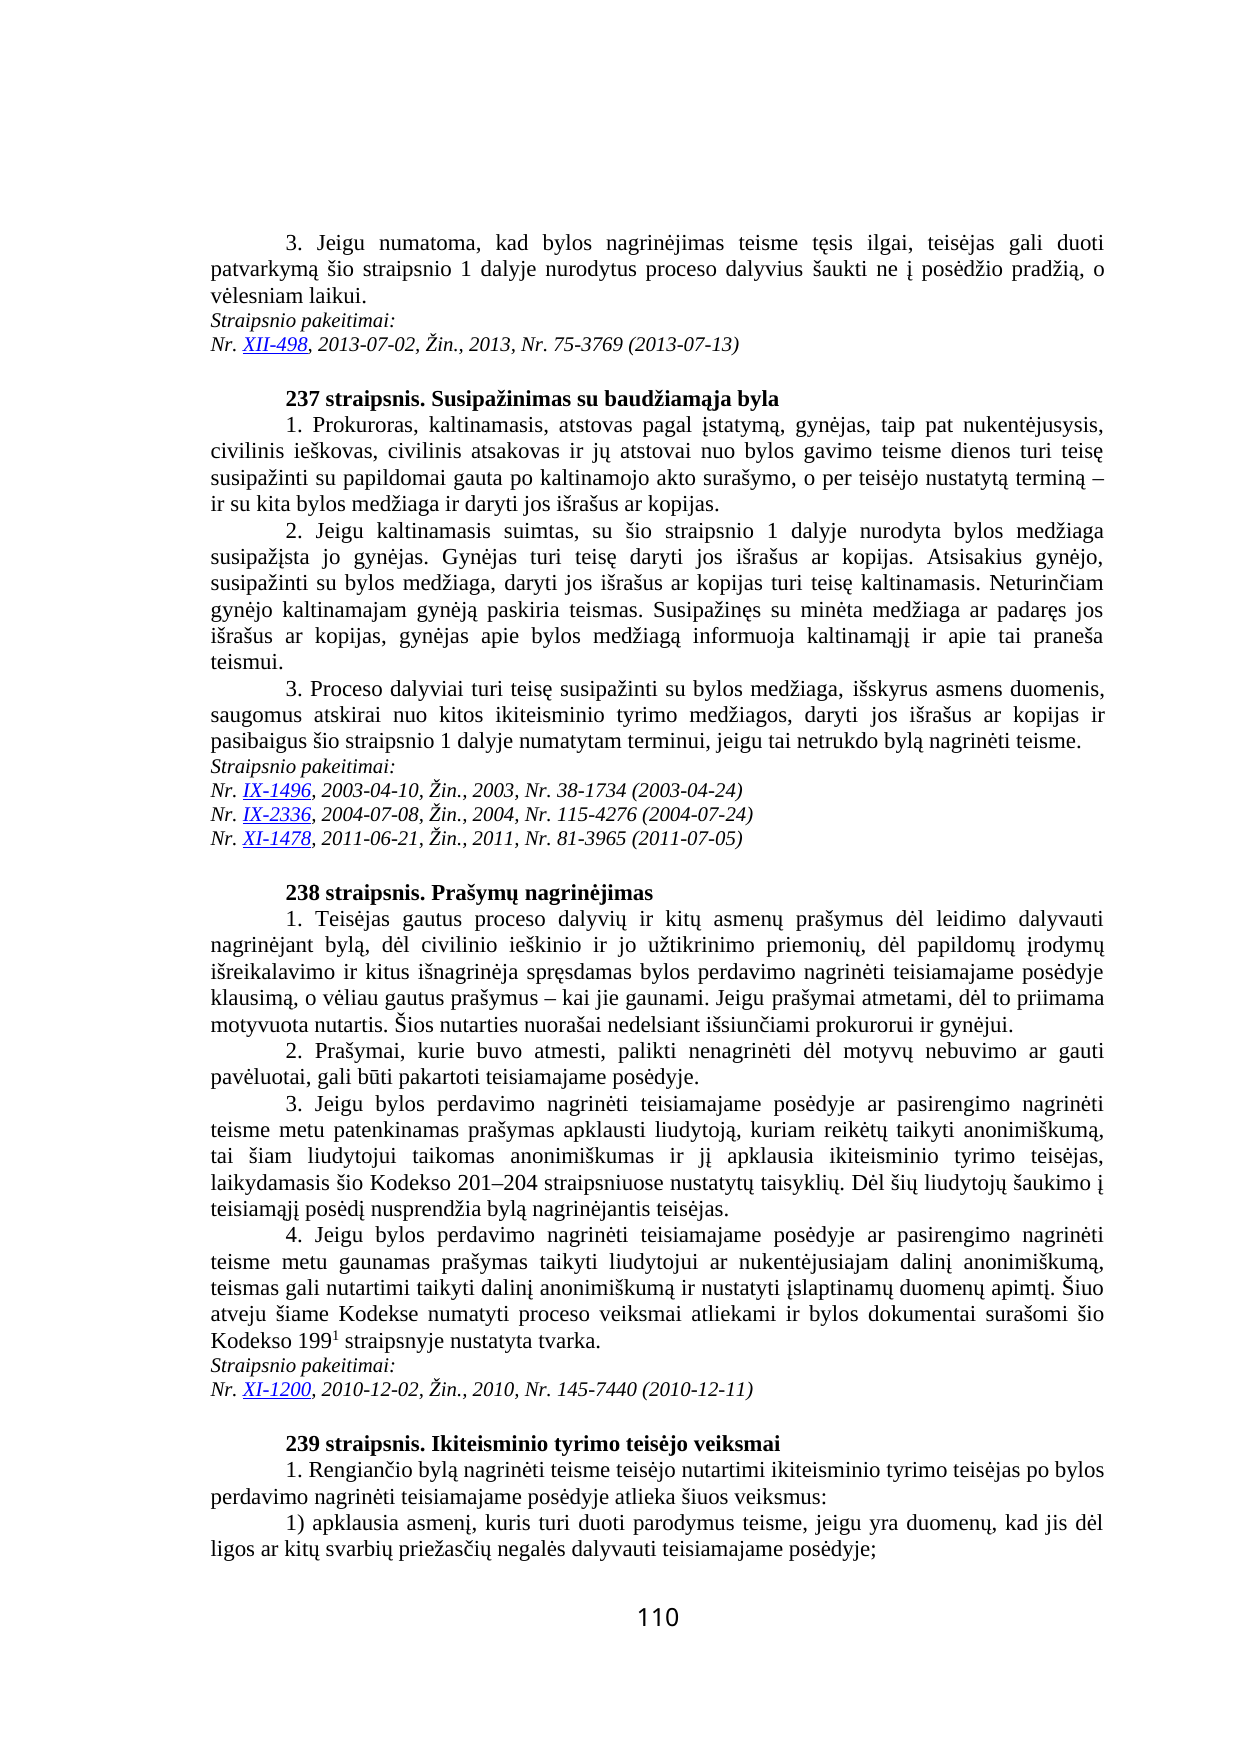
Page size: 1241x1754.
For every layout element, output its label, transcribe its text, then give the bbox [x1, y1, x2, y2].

text Nr. XII-498, 2013-07-02, Žin., 2013, Nr. 75-3769 (2013-07-13) [210, 332, 1105, 356]
text Straipsnio pakeitimai: [210, 754, 1105, 778]
text 1. Rengiančio bylą nagrinėti teisme teisėjo nutartimi ikiteisminio tyrimo teisėjas po bylos perdavimo nagrinėti teisiamajame posėdyje atlieka šiuos veiksmus: [210, 1456, 1105, 1509]
text 2. Prašymai, kurie buvo atmesti, palikti nenagrinėti dėl motyvų nebuvimo ar gauti pavėluotai, gali būti pakartoti teisiamajame posėdyje. [210, 1037, 1105, 1090]
text 3. Jeigu bylos perdavimo nagrinėti teisiamajame posėdyje ar pasirengimo nagrinėti teisme metu patenkinamas prašymas apklausti liudytoją, kuriam reikėtų taikyti anonimiškumą, tai šiam liudytojui taikomas anonimiškumas ir jį apklausia ikiteisminio tyrimo teisėjas, laikydamasis šio Kodekso 201–204 straipsniuose nustatytų taisyklių. Dėl šių liudytojų šaukimo į teisiamąjį posėdį nusprendžia bylą nagrinėjantis teisėjas. [210, 1090, 1105, 1221]
text 238 straipsnis. Prašymų nagrinėjimas [210, 879, 1105, 905]
text 4. Jeigu bylos perdavimo nagrinėti teisiamajame posėdyje ar pasirengimo nagrinėti teisme metu gaunamas prašymas taikyti liudytojui ar nukentėjusiajam dalinį anonimiškumą, teismas gali nutartimi taikyti dalinį anonimiškumą ir nustatyti įslaptinamų duomenų apimtį. Šiuo atveju šiame Kodekse numatyti proceso veiksmai atliekami ir bylos dokumentai surašomi šio Kodekso 1991 straipsnyje nustatyta tvarka. [210, 1221, 1105, 1353]
text 239 straipsnis. Ikiteisminio tyrimo teisėjo veiksmai [210, 1430, 1105, 1456]
text 1) apklausia asmenį, kuris turi duoti parodymus teisme, jeigu yra duomenų, kad jis dėl ligos ar kitų svarbių priežasčių negalės dalyvauti teisiamajame posėdyje; [210, 1509, 1105, 1562]
text Nr. XI-1200, 2010-12-02, Žin., 2010, Nr. 145-7440 (2010-12-11) [210, 1377, 1105, 1401]
text 3. Proceso dalyviai turi teisę susipažinti su bylos medžiaga, išskyrus asmens duomenis, saugomus atskirai nuo kitos ikiteisminio tyrimo medžiagos, daryti jos išrašus ar kopijas ir pasibaigus šio straipsnio 1 dalyje numatytam terminui, jeigu tai netrukdo bylą nagrinėti teisme. [210, 675, 1105, 754]
text Straipsnio pakeitimai: [210, 1353, 1105, 1377]
text Nr. IX-2336, 2004-07-08, Žin., 2004, Nr. 115-4276 (2004-07-24) [210, 802, 1105, 826]
text 237 straipsnis. Susipažinimas su baudžiamąja byla [210, 385, 1105, 411]
text Straipsnio pakeitimai: [210, 308, 1105, 332]
text 3. Jeigu numatoma, kad bylos nagrinėjimas teisme tęsis ilgai, teisėjas gali duoti patvarkymą šio straipsnio 1 dalyje nurodytus proceso dalyvius šaukti ne į posėdžio pradžią, o vėlesniam laikui. [210, 229, 1105, 308]
text 2. Jeigu kaltinamasis suimtas, su šio straipsnio 1 dalyje nurodyta bylos medžiaga susipažįsta jo gynėjas. Gynėjas turi teisę daryti jos išrašus ar kopijas. Atsisakius gynėjo, susipažinti su bylos medžiaga, daryti jos išrašus ar kopijas turi teisę kaltinamasis. Neturinčiam gynėjo kaltinamajam gynėją paskiria teismas. Susipažinęs su minėta medžiaga ar padaręs jos išrašus ar kopijas, gynėjas apie bylos medžiagą informuoja kaltinamąjį ir apie tai praneša teismui. [210, 517, 1105, 675]
text Nr. XI-1478, 2011-06-21, Žin., 2011, Nr. 81-3965 (2011-07-05) [210, 826, 1105, 850]
text Nr. IX-1496, 2003-04-10, Žin., 2003, Nr. 38-1734 (2003-04-24) [210, 778, 1105, 802]
text 1. Teisėjas gautus proceso dalyvių ir kitų asmenų prašymus dėl leidimo dalyvauti nagrinėjant bylą, dėl civilinio ieškinio ir jo užtikrinimo priemonių, dėl papildomų įrodymų išreikalavimo ir kitus išnagrinėja spręsdamas bylos perdavimo nagrinėti teisiamajame posėdyje klausimą, o vėliau gautus prašymus – kai jie gaunami. Jeigu prašymai atmetami, dėl to priimama motyvuota nutartis. Šios nutarties nuorašai nedelsiant išsiunčiami prokurorui ir gynėjui. [210, 905, 1105, 1037]
text 1. Prokuroras, kaltinamasis, atstovas pagal įstatymą, gynėjas, taip pat nukentėjusysis, civilinis ieškovas, civilinis atsakovas ir jų atstovai nuo bylos gavimo teisme dienos turi teisę susipažinti su papildomai gauta po kaltinamojo akto surašymo, o per teisėjo nustatytą terminą – ir su kita bylos medžiaga ir daryti jos išrašus ar kopijas. [210, 411, 1105, 517]
